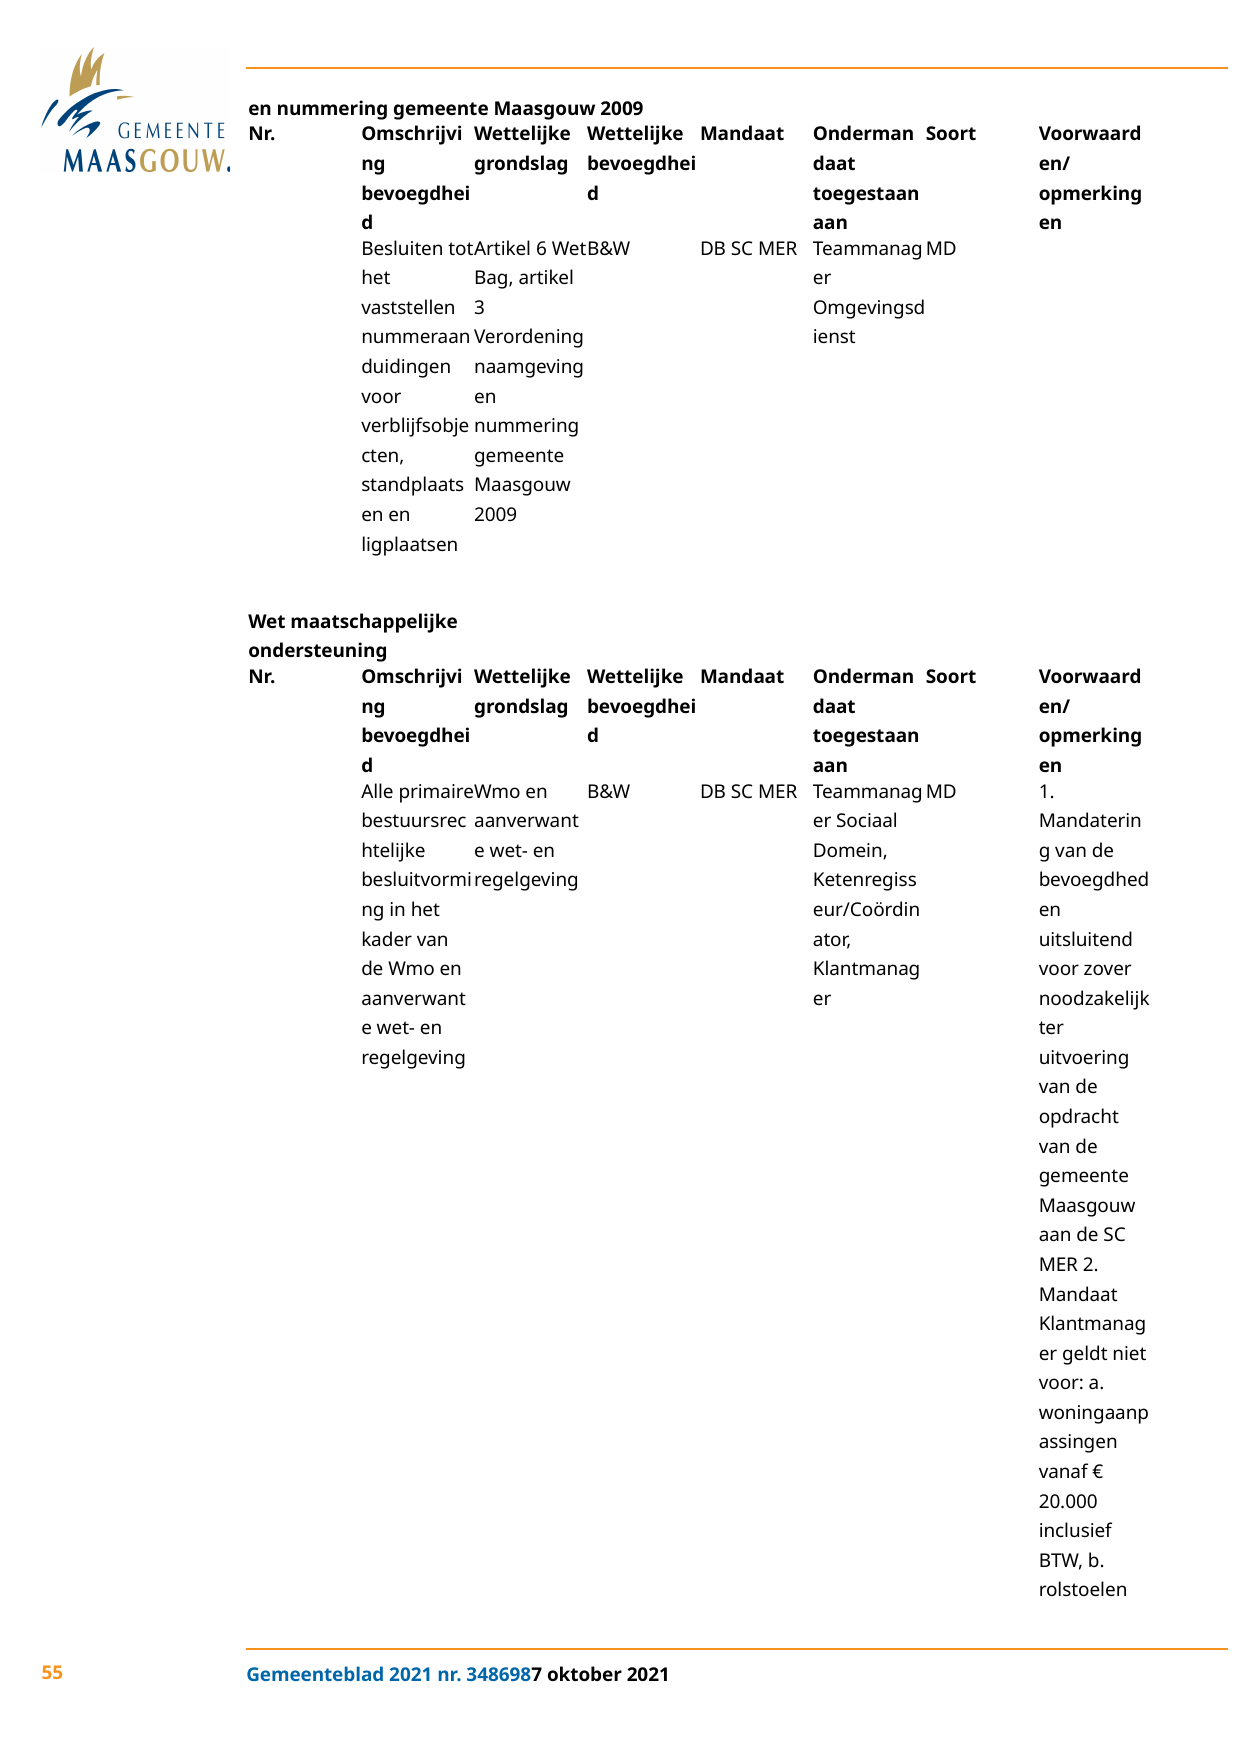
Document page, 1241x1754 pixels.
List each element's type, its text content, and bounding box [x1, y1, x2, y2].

table_cell Wet maatschappelijke ondersteuning [248, 608, 474, 663]
table_cell [926, 582, 1038, 608]
table_cell [1039, 582, 1152, 608]
picture [41, 47, 231, 172]
table_cell Voorwaarden/opmerkingen [1039, 663, 1152, 778]
table_cell [1039, 557, 1152, 582]
table_cell B&W [587, 778, 700, 1602]
table_cell Mandaat [700, 663, 813, 778]
table_cell B&W [587, 235, 700, 557]
table_cell [361, 582, 474, 608]
table_cell Soort [926, 121, 1038, 235]
table_cell Omschrijving bevoegdheid [361, 663, 474, 778]
table_cell Artikel 6 Wet Bag, artikel 3 Verordening naamgeving en nummering gemeente Maasgouw 2009 [474, 235, 587, 557]
table_cell [1039, 235, 1152, 557]
table_cell [474, 608, 587, 663]
table_cell Teammanager Omgevingsdienst [813, 235, 926, 557]
table_cell [474, 557, 587, 582]
table_cell [1039, 608, 1152, 663]
table_cell [700, 582, 813, 608]
table_cell [248, 582, 361, 608]
table_cell Mandaat [700, 121, 813, 235]
table_cell [587, 582, 700, 608]
table_cell en nummering gemeente Maasgouw 2009 [248, 95, 926, 121]
table_cell Besluiten tot het vaststellen nummeraanduidingen voor verblijfsobjecten, standplaatsen en ligplaatsen [361, 235, 474, 557]
table_cell Wettelijke grondslag [474, 121, 587, 235]
table_cell [587, 557, 700, 582]
table_cell [926, 608, 1038, 663]
table_cell MD [926, 778, 1038, 1602]
table_cell [1039, 95, 1152, 121]
table_cell Omschrijving bevoegdheid [361, 121, 474, 235]
table_cell Voorwaarden/opmerkingen [1039, 121, 1152, 235]
table_cell Nr. [248, 663, 361, 778]
table_cell Wettelijke bevoegdheid [587, 663, 700, 778]
table_cell [813, 557, 926, 582]
table_cell Wettelijke grondslag [474, 663, 587, 778]
table_cell [700, 608, 813, 663]
table_cell DB SC MER [700, 778, 813, 1602]
table_cell MD [926, 235, 1038, 557]
table_cell [361, 557, 474, 582]
table_cell 1. Mandatering van de bevoegdheden uitsluitend voor zover noodzakelijk ter uitvoering van de opdracht van de gemeente Maasgouw aan de SC MER 2. Mandaat Klantmanager geldt niet voor: a. woningaanpassingen vanaf € 20.000 inclusief BTW, b. rolstoelen [1039, 778, 1152, 1602]
table_cell Nr. [248, 121, 361, 235]
table_cell Wettelijke bevoegdheid [587, 121, 700, 235]
table_cell Soort [926, 663, 1038, 778]
table_cell [926, 557, 1038, 582]
table_cell Ondermandaat toegestaan aan [813, 121, 926, 235]
table_cell Wmo en aanverwante wet- en regelgeving [474, 778, 587, 1602]
table_cell [248, 557, 361, 582]
table_cell [813, 608, 926, 663]
table_cell [248, 235, 361, 557]
table_cell Ondermandaat toegestaan aan [813, 663, 926, 778]
table_cell [587, 608, 700, 663]
table_cell [813, 582, 926, 608]
table_cell DB SC MER [700, 235, 813, 557]
table_cell [474, 582, 587, 608]
table_cell Teammanager Sociaal Domein, Ketenregisseur/Coördinator, Klantmanager [813, 778, 926, 1602]
table_cell [700, 557, 813, 582]
table_cell Alle primaire bestuursrechtelijke besluitvorming in het kader van de Wmo en aanverwante wet- en regelgeving [361, 778, 474, 1602]
table_cell [926, 95, 1038, 121]
table_cell [248, 778, 361, 1602]
